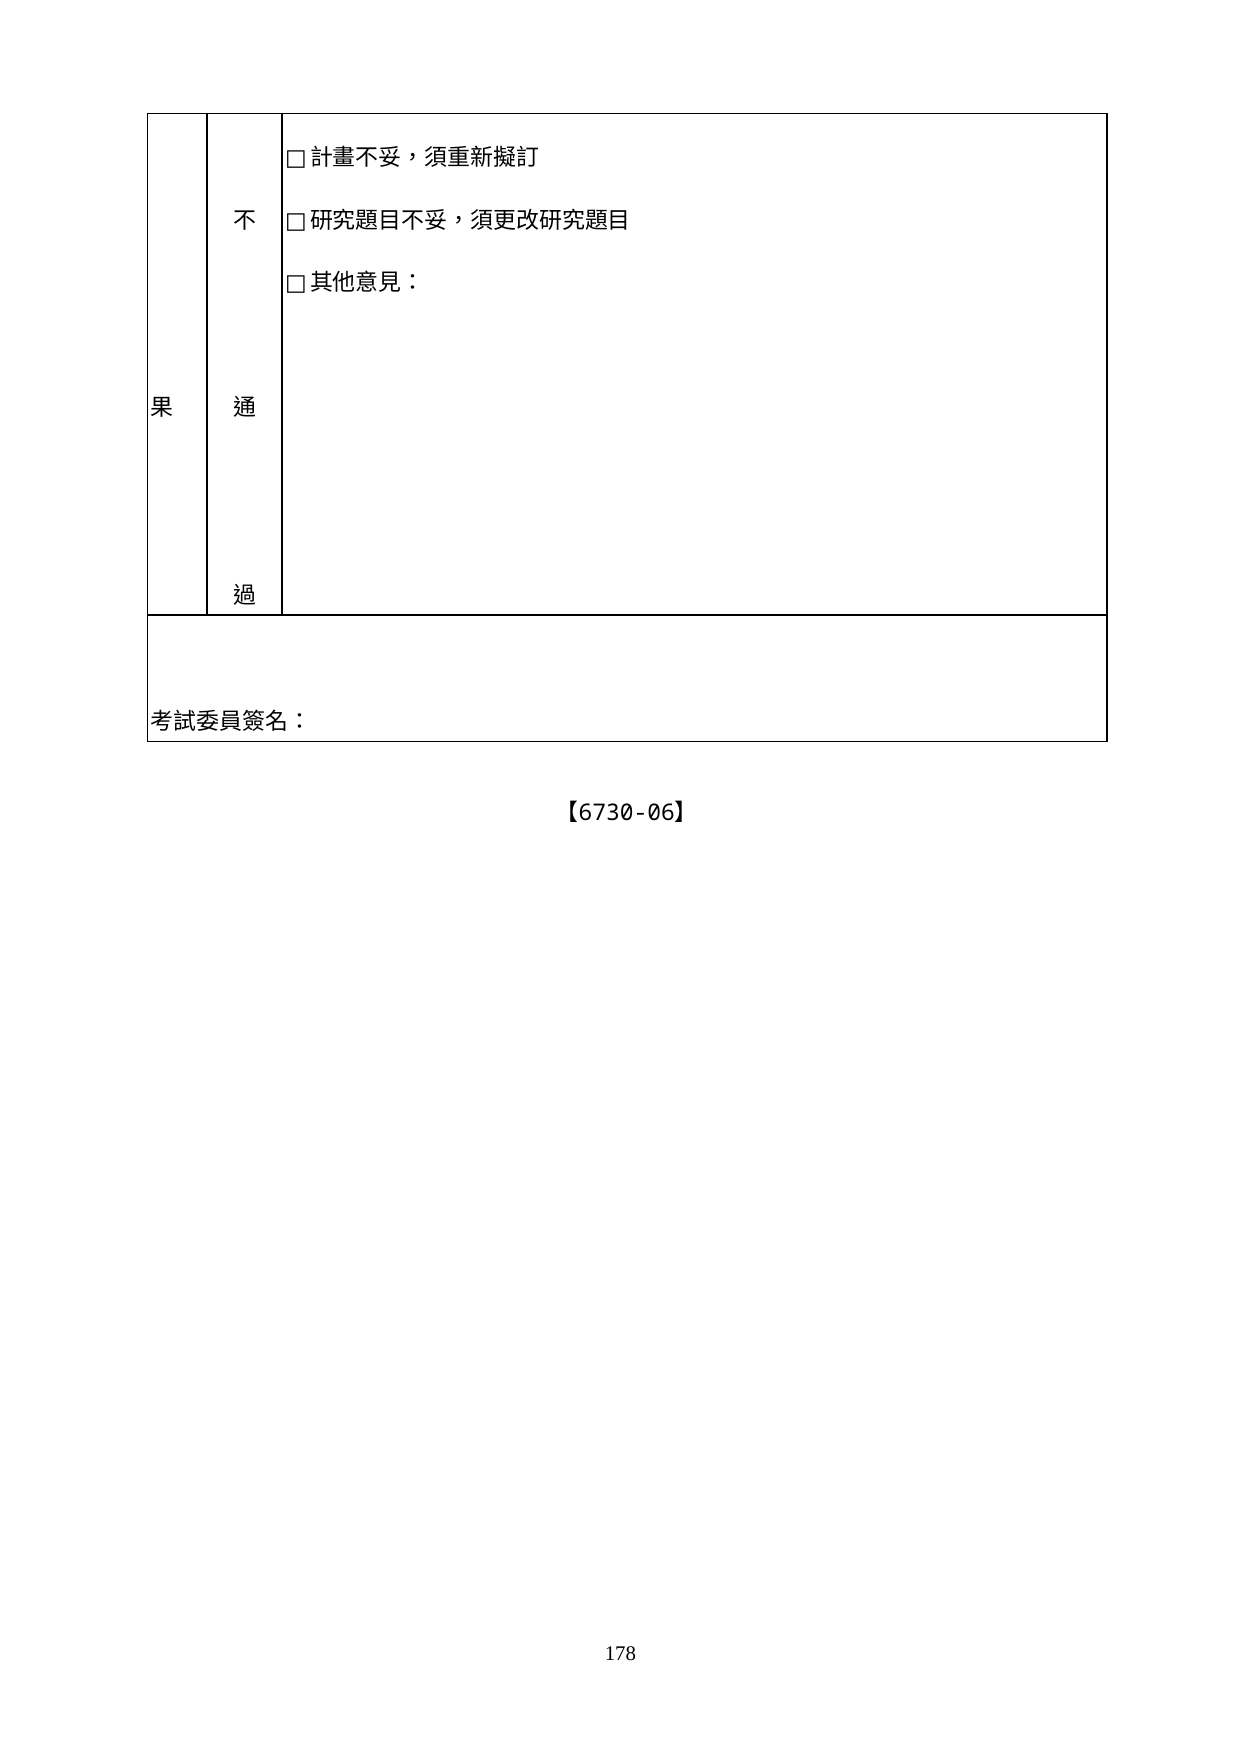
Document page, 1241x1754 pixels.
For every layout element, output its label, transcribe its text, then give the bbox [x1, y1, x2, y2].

text 【6730-06】 [555, 793, 698, 827]
table_cell 計畫不妥，須重新擬訂 研究題目不妥，須更改研究題目 其他意見： [283, 114, 1106, 614]
table_cell 果 [148, 114, 206, 614]
table_cell 考試委員簽名： [148, 616, 1106, 741]
table_cell 不 通 過 [208, 114, 281, 614]
